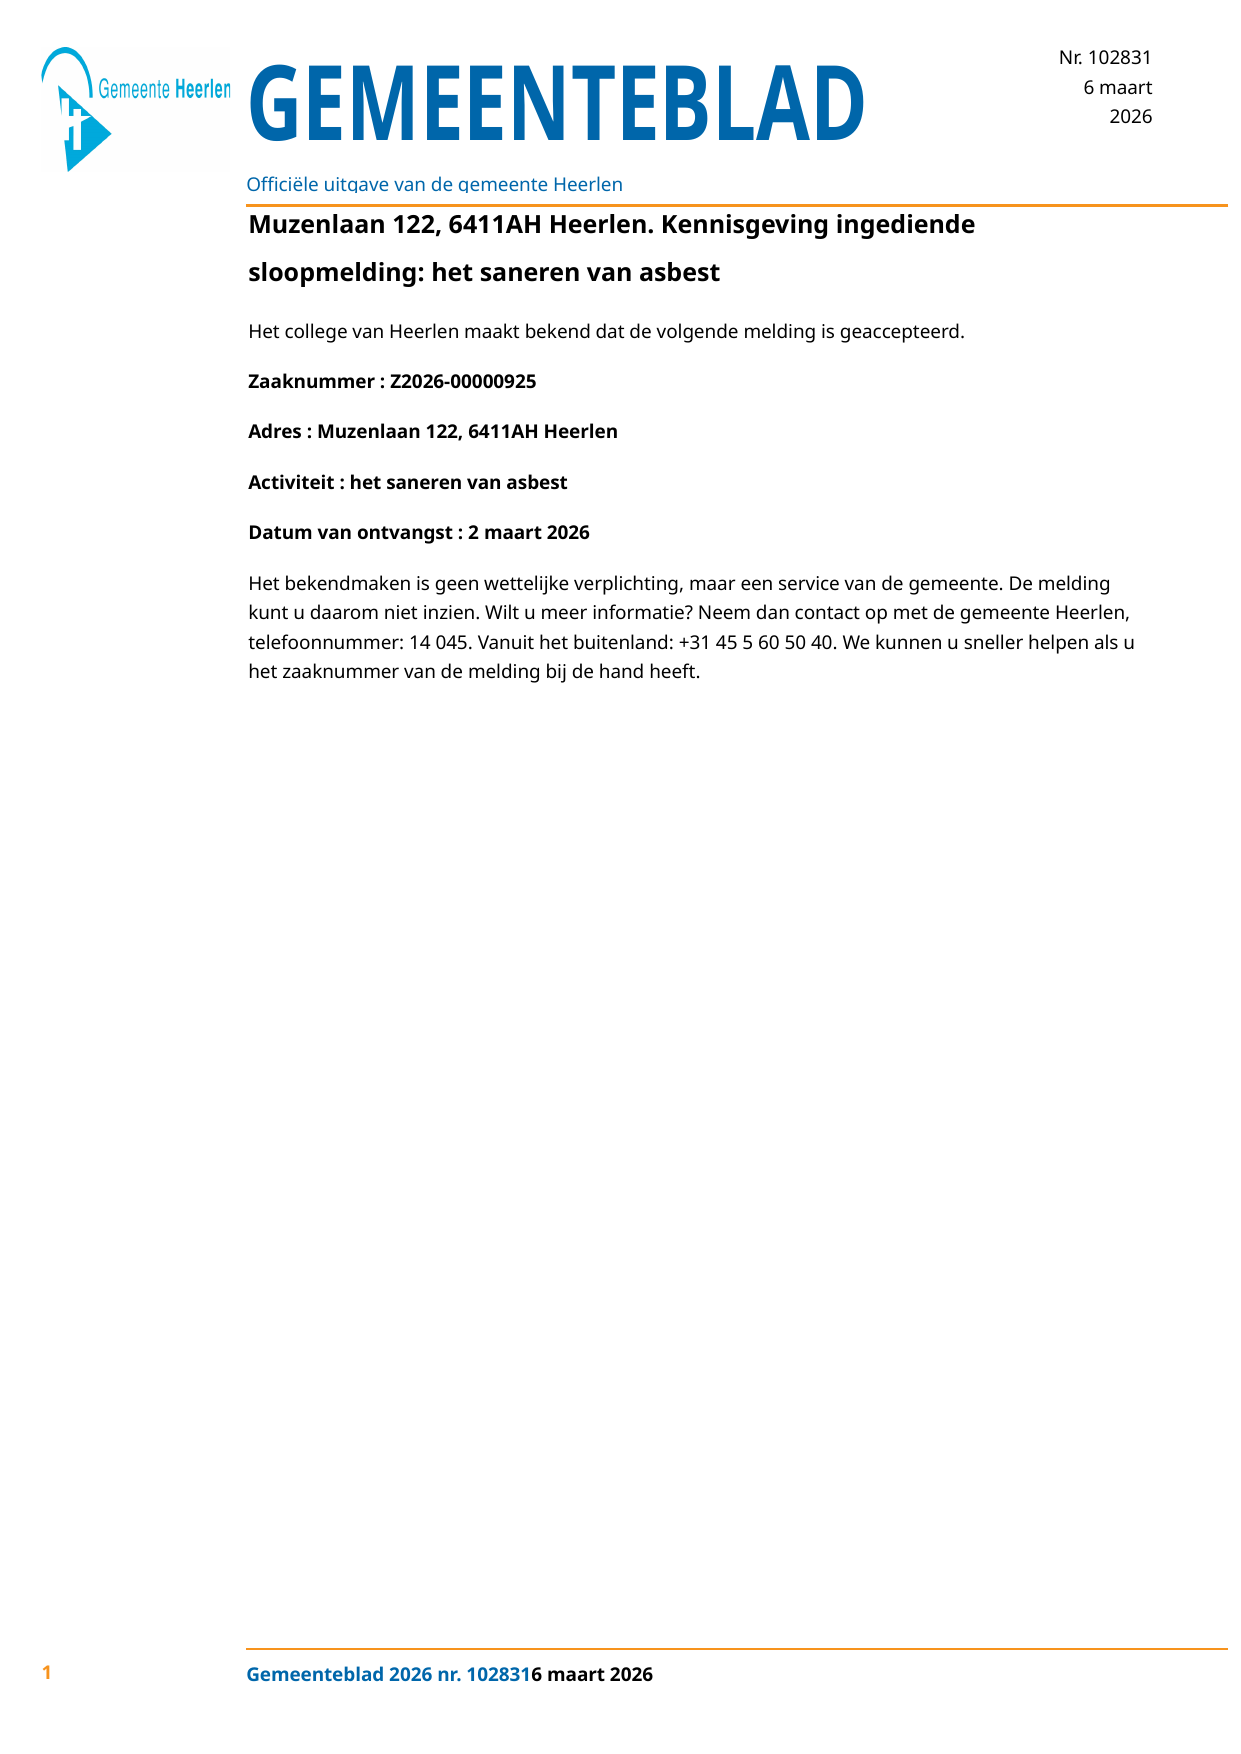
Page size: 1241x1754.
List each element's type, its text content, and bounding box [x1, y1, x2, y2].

picture [41, 47, 59, 70]
text Het bekendmaken is geen wettelijke verplichting, maar een service van de gemeente. De melding kunt u daarom niet inzien. Wilt u meer informatie? Neem dan contact op met de gemeente Heerlen, telefoonnummer: 14 045. Vanuit het buitenland: +31 45 5 60 50 40. We kunnen u sneller helpen als u het zaaknummer van de melding bij de hand heeft. [248, 570, 1152, 684]
picture [41, 47, 231, 172]
text Activiteit : het saneren van asbest [248, 469, 1152, 495]
text Zaaknummer : Z2026-00000925 [248, 368, 1152, 394]
text Muzenlaan 122, 6411AH Heerlen. Kennisgeving ingediende sloopmelding: het saneren van asbest [248, 207, 1152, 288]
text Adres : Muzenlaan 122, 6411AH Heerlen [248, 419, 1152, 444]
text Datum van ontvangst : 2 maart 2026 [248, 519, 1152, 545]
text Het college van Heerlen maakt bekend dat de volgende melding is geaccepteerd. [248, 318, 1152, 344]
